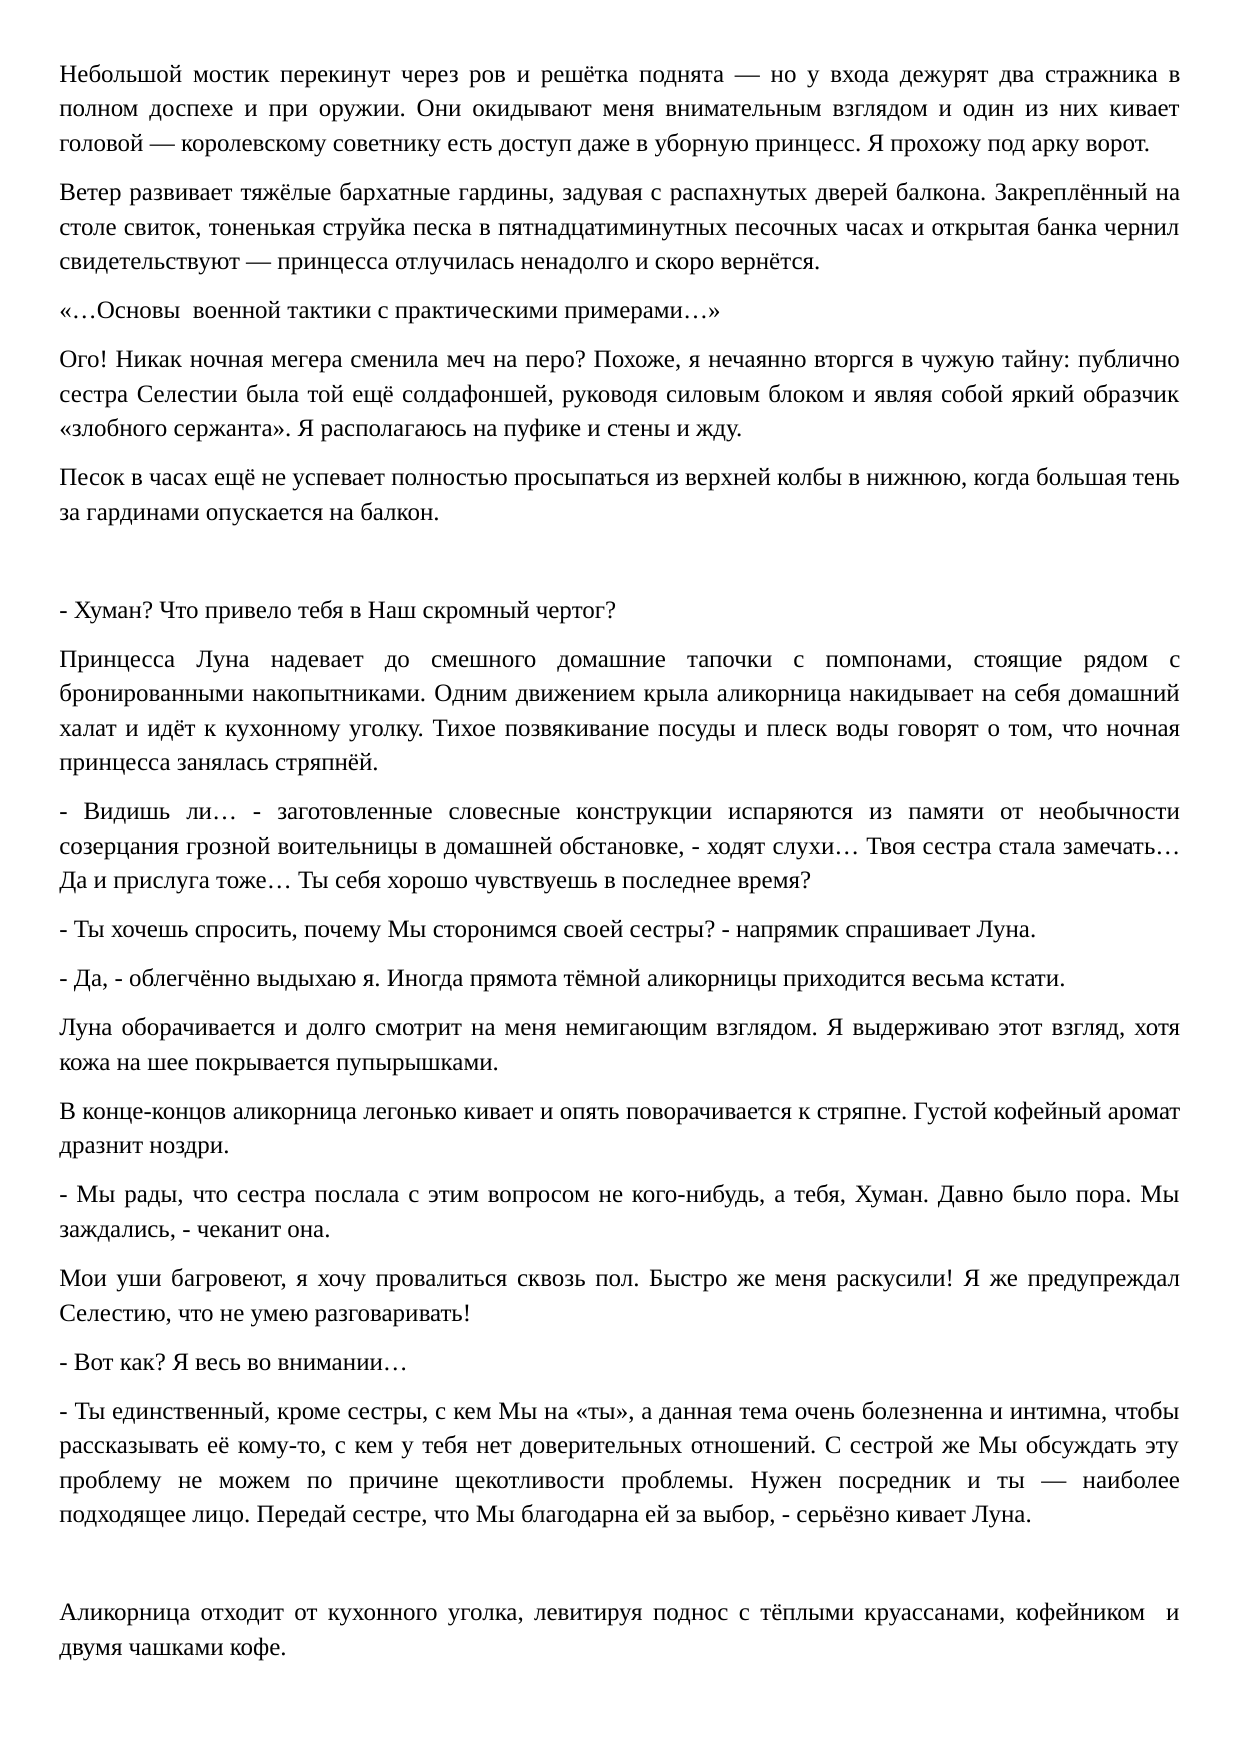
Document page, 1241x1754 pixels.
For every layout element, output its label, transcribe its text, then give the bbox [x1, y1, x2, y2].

text Песок в часах ещё не успевает полностью просыпаться из верхней колбы в нижнюю, когда большая тень за гардинами опускается на балкон. [59, 462, 1181, 525]
text Луна оборачивается и долго смотрит на меня немигающим взглядом. Я выдерживаю этот взгляд, хотя кожа на шее покрывается пупырышками. [59, 1012, 1181, 1076]
text - Ты единственный, кроме сестры, с кем Мы на «ты», а данная тема очень болезненна и интимна, чтобы рассказывать её кому-то, с кем у тебя нет доверительных отношений. С сестрой же Мы обсуждать эту проблему не можем по причине щекотливости проблемы. Нужен посредник и ты — наиболее подходящее лицо. Передай сестре, что Мы благодарна ей за выбор, - серьёзно кивает Луна. [59, 1396, 1181, 1528]
text Небольшой мостик перекинут через ров и решётка поднята — но у входа дежурят два стражника в полном доспехе и при оружии. Они окидывают меня внимательным взглядом и один из них кивает головой — королевскому советнику есть доступ даже в уборную принцесс. Я прохожу под арку ворот. [59, 59, 1181, 157]
text - Да, - облегчённо выдыхаю я. Иногда прямота тёмной аликорницы приходится весьма кстати. [59, 963, 1181, 992]
text «…Основы военной тактики с практическими примерами…» [59, 295, 1181, 324]
text - Видишь ли… - заготовленные словесные конструкции испаряются из памяти от необычности созерцания грозной воительницы в домашней обстановке, - ходят слухи… Твоя сестра стала замечать… Да и прислуга тоже… Ты себя хорошо чувствуешь в последнее время? [59, 796, 1181, 894]
text В конце-концов аликорница легонько кивает и опять поворачивается к стряпне. Густой кофейный аромат дразнит ноздри. [59, 1096, 1181, 1159]
text - Хуман? Что привело тебя в Наш скромный чертог? [59, 595, 1181, 623]
text - Мы рады, что сестра послала с этим вопросом не кого-нибудь, а тебя, Хуман. Давно было пора. Мы заждались, - чеканит она. [59, 1179, 1181, 1243]
text Аликорница отходит от кухонного уголка, левитируя поднос с тёплыми круассанами, кофейником и двумя чашками кофе. [59, 1597, 1181, 1661]
text Ветер развивает тяжёлые бархатные гардины, задувая с распахнутых дверей балкона. Закреплённый на столе свиток, тоненькая струйка песка в пятнадцатиминутных песочных часах и открытая банка чернил свидетельствуют — принцесса отлучилась ненадолго и скоро вернётся. [59, 177, 1181, 275]
text Ого! Никак ночная мегера сменила меч на перо? Похоже, я нечаянно вторгся в чужую тайну: публично сестра Селестии была той ещё солдафоншей, руководя силовым блоком и являя собой яркий образчик «злобного сержанта». Я располагаюсь на пуфике и стены и жду. [59, 344, 1181, 442]
text Мои уши багровеют, я хочу провалиться сквозь пол. Быстро же меня раскусили! Я же предупреждал Селестию, что не умею разговаривать! [59, 1263, 1181, 1326]
text - Вот как? Я весь во внимании… [59, 1347, 1181, 1375]
text - Ты хочешь спросить, почему Мы сторонимся своей сестры? - напрямик спрашивает Луна. [59, 914, 1181, 943]
text Принцесса Луна надевает до смешного домашние тапочки с помпонами, стоящие рядом с бронированными накопытниками. Одним движением крыла аликорница накидывает на себя домашний халат и идёт к кухонному уголку. Тихое позвякивание посуды и плеск воды говорят о том, что ночная принцесса занялась стряпнёй. [59, 644, 1181, 776]
